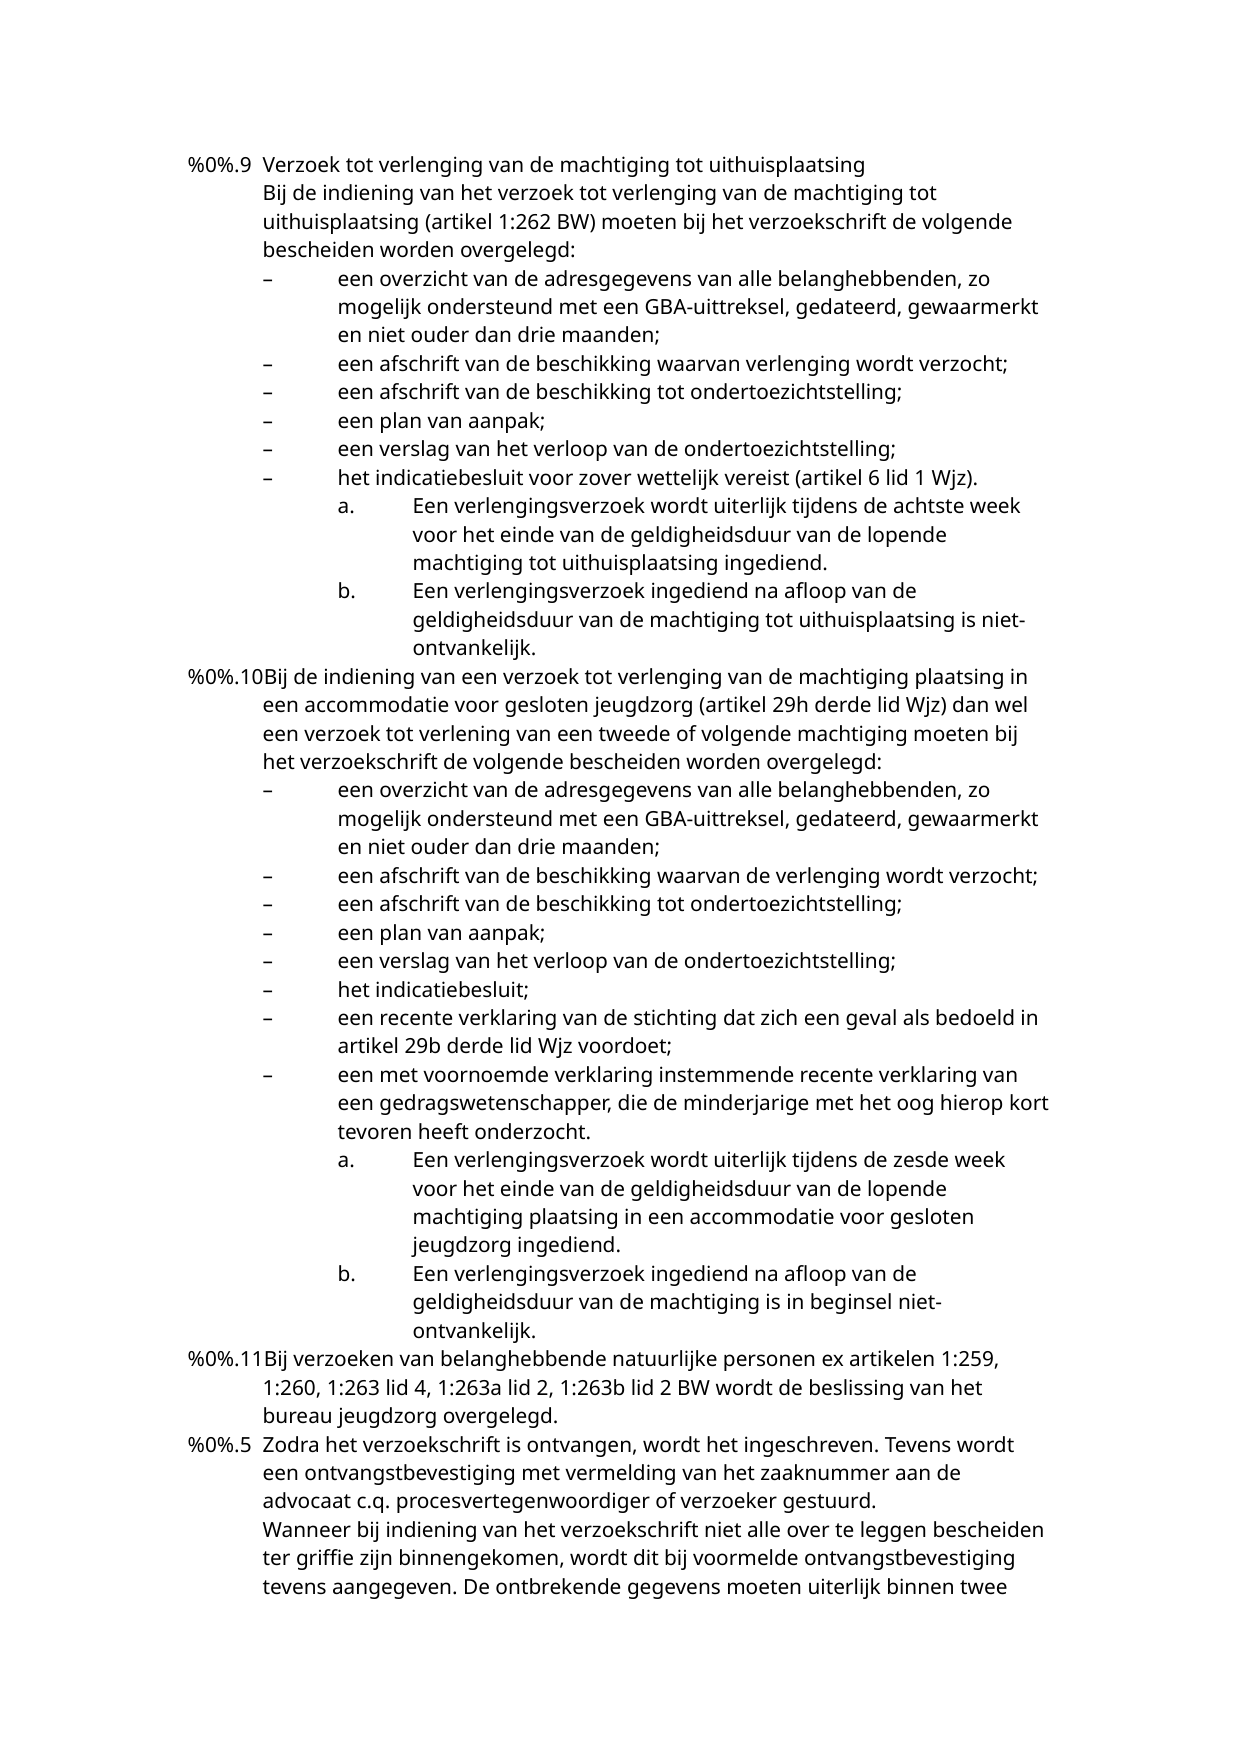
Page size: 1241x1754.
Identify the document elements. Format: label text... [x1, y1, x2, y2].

list Wanneer bij indiening van het verzoekschrift niet alle over te leggen bescheiden ter griffie zijn binnengekomen, wordt dit bij voormelde ontvangstbevestiging tevens aangegeven. De ontbrekende gegevens moeten uiterlijk binnen twee [187, 1515, 1053, 1600]
list het indicatiebesluit; [262, 975, 1053, 1003]
list een plan van aanpak; [262, 406, 1053, 434]
list een verslag van het verloop van de ondertoezichtstelling; [262, 946, 1053, 975]
list een overzicht van de adresgegevens van alle belanghebbenden, zo mogelijk ondersteund met een GBA-uittreksel, gedateerd, gewaarmerkt en niet ouder dan drie maanden; [262, 776, 1053, 861]
list Bij de indiening van een verzoek tot verlenging van de machtiging plaatsing in een accommodatie voor gesloten jeugdzorg (artikel 29h derde lid Wjz) dan wel een verzoek tot verlening van een tweede of volgende machtiging moeten bij het verzoekschrift de volgende bescheiden worden overgelegd: [187, 662, 1053, 776]
list Een verlengingsverzoek ingediend na afloop van de geldigheidsduur van de machtiging is in beginsel niet-ontvankelijk. [337, 1259, 1053, 1344]
list een overzicht van de adresgegevens van alle belanghebbenden, zo mogelijk ondersteund met een GBA-uittreksel, gedateerd, gewaarmerkt en niet ouder dan drie maanden; [262, 264, 1053, 349]
list een met voornoemde verklaring instemmende recente verklaring van een gedragswetenschapper, die de minderjarige met het oog hierop kort tevoren heeft onderzocht. [262, 1060, 1053, 1145]
list een afschrift van de beschikking tot ondertoezichtstelling; [262, 889, 1053, 918]
list een afschrift van de beschikking waarvan de verlenging wordt verzocht; [262, 861, 1053, 889]
list een afschrift van de beschikking tot ondertoezichtstelling; [262, 377, 1053, 406]
list Een verlengingsverzoek wordt uiterlijk tijdens de zesde week voor het einde van de geldigheidsduur van de lopende machtiging plaatsing in een accommodatie voor gesloten jeugdzorg ingediend. [337, 1145, 1053, 1259]
list Bij de indiening van het verzoek tot verlenging van de machtiging tot uithuisplaatsing (artikel 1:262 BW) moeten bij het verzoekschrift de volgende bescheiden worden overgelegd: [187, 178, 1053, 264]
list een plan van aanpak; [262, 918, 1053, 946]
list Verzoek tot verlenging van de machtiging tot uithuisplaatsing [187, 150, 1053, 178]
list Bij verzoeken van belanghebbende natuurlijke personen ex artikelen 1:259, 1:260, 1:263 lid 4, 1:263a lid 2, 1:263b lid 2 BW wordt de beslissing van het bureau jeugdzorg overgelegd. [187, 1344, 1053, 1430]
list Zodra het verzoekschrift is ontvangen, wordt het ingeschreven. Tevens wordt een ontvangstbevestiging met vermelding van het zaaknummer aan de advocaat c.q. procesvertegenwoordiger of verzoeker gestuurd. [187, 1430, 1053, 1515]
list een afschrift van de beschikking waarvan verlenging wordt verzocht; [262, 349, 1053, 377]
list Een verlengingsverzoek wordt uiterlijk tijdens de achtste week voor het einde van de geldigheidsduur van de lopende machtiging tot uithuisplaatsing ingediend. [337, 491, 1053, 577]
list een recente verklaring van de stichting dat zich een geval als bedoeld in artikel 29b derde lid Wjz voordoet; [262, 1003, 1053, 1060]
list een verslag van het verloop van de ondertoezichtstelling; [262, 434, 1053, 463]
list het indicatiebesluit voor zover wettelijk vereist (artikel 6 lid 1 Wjz). [262, 463, 1053, 491]
list Een verlengingsverzoek ingediend na afloop van de geldigheidsduur van de machtiging tot uithuisplaatsing is niet-ontvankelijk. [337, 577, 1053, 662]
